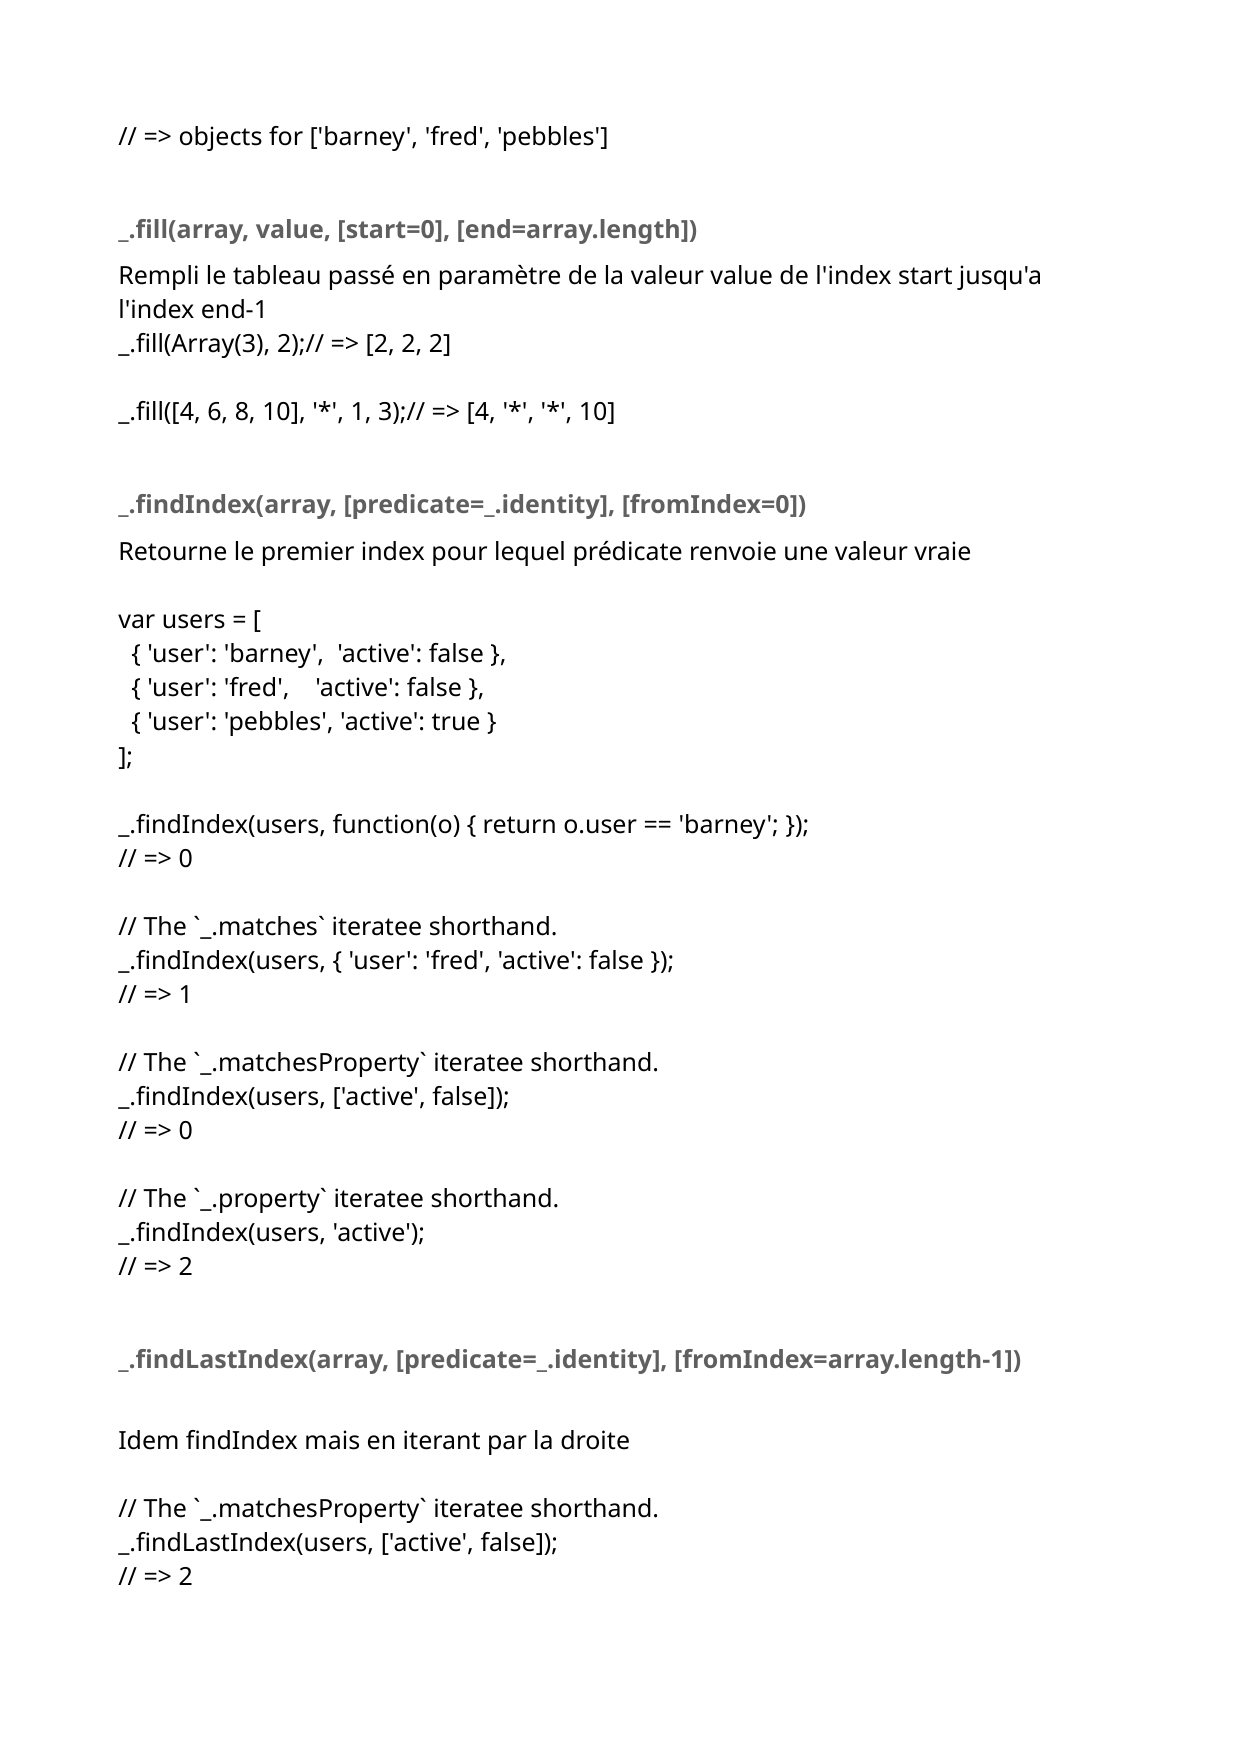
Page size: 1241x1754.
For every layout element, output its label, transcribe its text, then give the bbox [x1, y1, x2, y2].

text _.findLastIndex(users, ['active', false]); [118, 1525, 1122, 1559]
text // The `_.property` iteratee shorthand. [118, 1181, 1122, 1215]
text _.findIndex(users, function(o) { return o.user == 'barney'; }); [118, 806, 1122, 840]
text { 'user': 'pebbles', 'active': true } [118, 704, 1122, 738]
text // => 2 [118, 1249, 1122, 1283]
text _.fill(Array(3), 2);// => [2, 2, 2] [118, 326, 1122, 360]
text { 'user': 'fred', 'active': false }, [118, 670, 1122, 704]
text ]; [118, 738, 1122, 772]
text // => 0 [118, 840, 1122, 874]
text // => 0 [118, 1113, 1122, 1147]
text var users = [ [118, 602, 1122, 636]
text // The `_.matches` iteratee shorthand. [118, 908, 1122, 942]
text // => 1 [118, 977, 1122, 1011]
text // => objects for ['barney', 'fred', 'pebbles'] [118, 118, 1122, 152]
text Rempli le tableau passé en paramètre de la valeur value de l'index start jusqu'a l'index end-1 [118, 258, 1122, 326]
text _.fill([4, 6, 8, 10], '*', 1, 3);// => [4, '*', '*', 10] [118, 394, 1122, 428]
text Retourne le premier index pour lequel prédicate renvoie une valeur vraie [118, 534, 1122, 568]
text _.findIndex(users, 'active'); [118, 1215, 1122, 1249]
text // The `_.matchesProperty` iteratee shorthand. [118, 1045, 1122, 1079]
text _.findIndex(users, { 'user': 'fred', 'active': false }); [118, 942, 1122, 977]
text { 'user': 'barney', 'active': false }, [118, 636, 1122, 670]
text // => 2 [118, 1559, 1122, 1593]
text _.findIndex(users, ['active', false]); [118, 1079, 1122, 1113]
text Idem findIndex mais en iterant par la droite [118, 1423, 1122, 1457]
subtitle _.findLastIndex(array, [predicate=_.identity], [fromIndex=array.length-1]) [118, 1342, 1122, 1376]
subtitle _.findIndex(array, [predicate=_.identity], [fromIndex=0]) [118, 487, 1122, 521]
subtitle _.fill(array, value, [start=0], [end=array.length]) [118, 211, 1122, 245]
text // The `_.matchesProperty` iteratee shorthand. [118, 1491, 1122, 1525]
